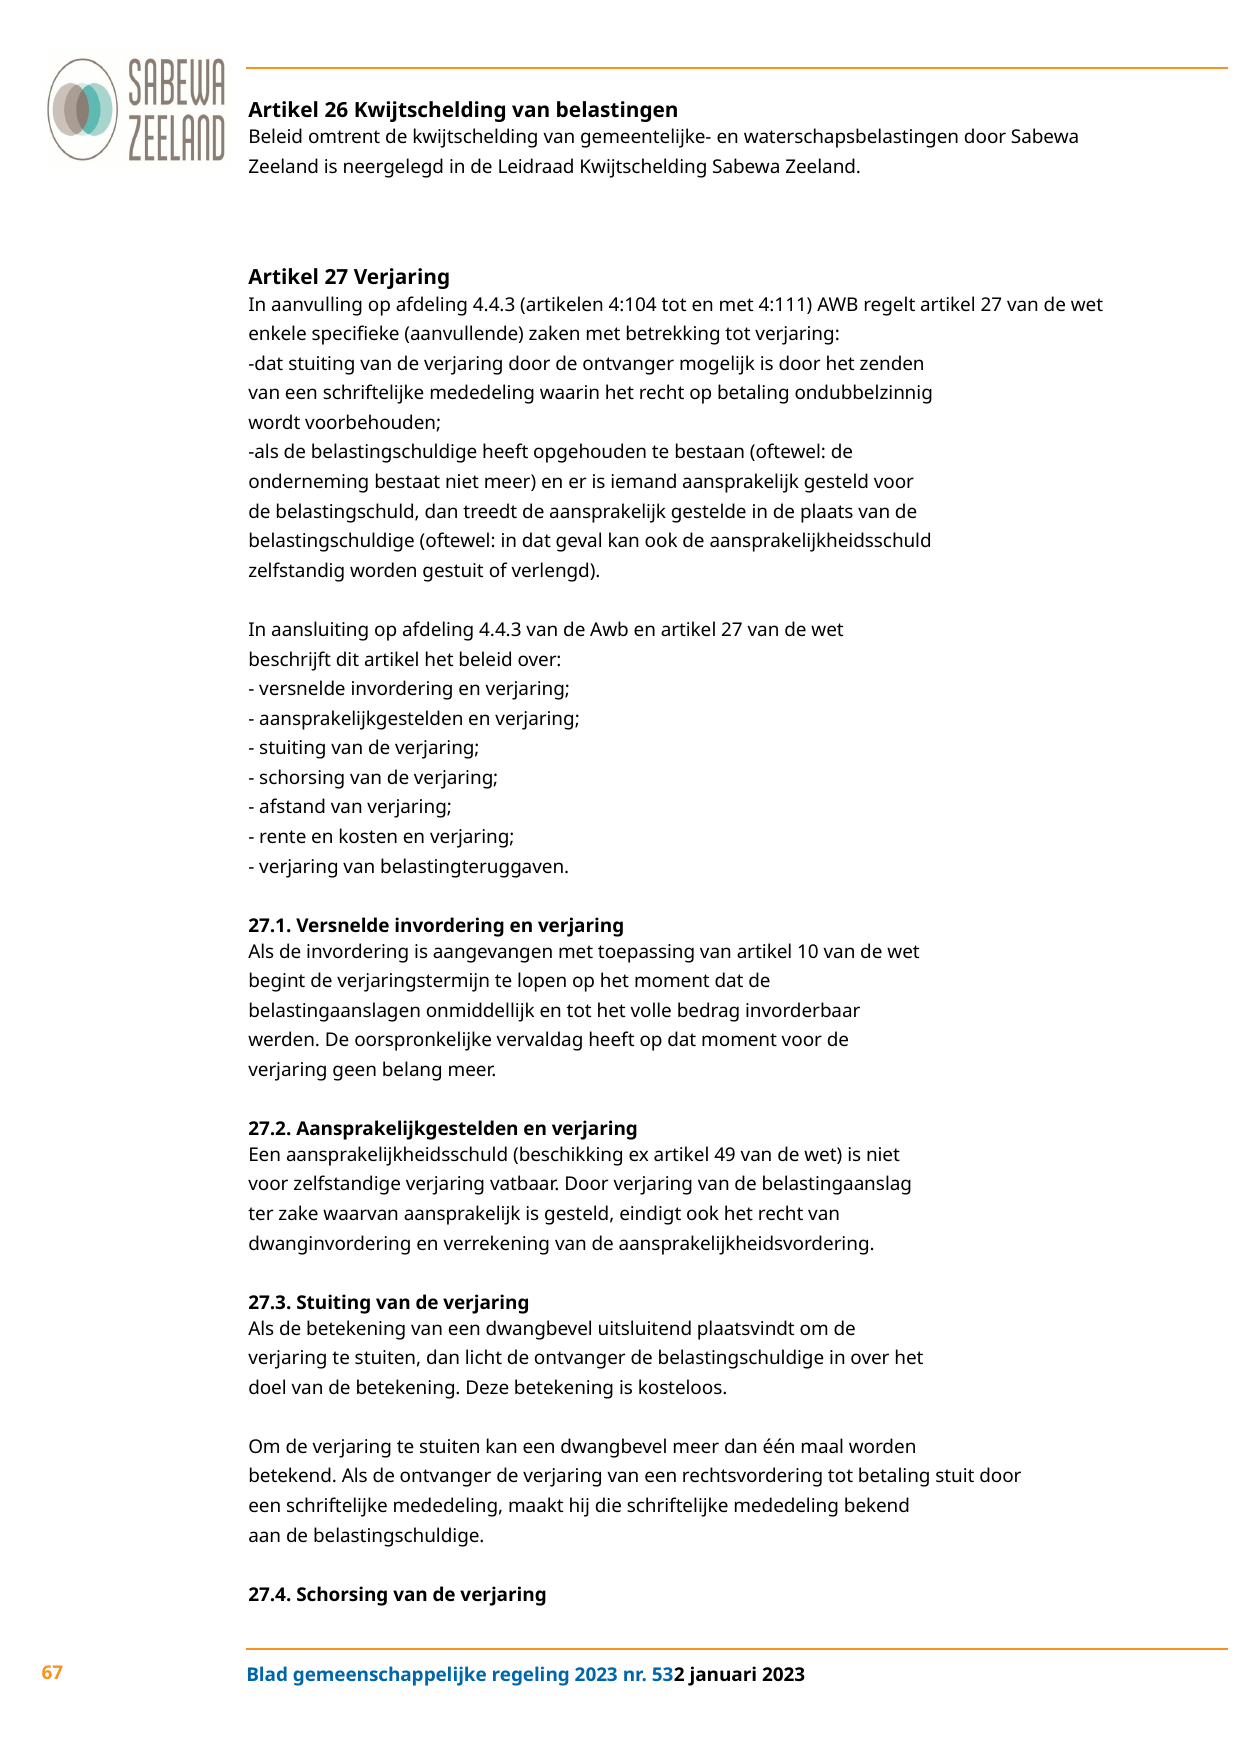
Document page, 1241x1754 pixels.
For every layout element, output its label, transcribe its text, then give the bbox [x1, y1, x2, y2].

text werden. De oorspronkelijke vervaldag heeft op dat moment voor de [248, 1027, 1152, 1052]
text - stuiting van de verjaring; [248, 734, 1152, 760]
text In aansluiting op afdeling 4.4.3 van de Awb en artikel 27 van de wet [248, 616, 1152, 642]
text - rente en kosten en verjaring; [248, 823, 1152, 849]
text ter zake waarvan aansprakelijk is gesteld, eindigt ook het recht van [248, 1200, 1152, 1226]
text Als de invordering is aangevangen met toepassing van artikel 10 van de wet [248, 938, 1152, 963]
text beschrijft dit artikel het beleid over: [248, 646, 1152, 672]
text - afstand van verjaring; [248, 794, 1152, 819]
text aan de belastingschuldige. [248, 1522, 1152, 1547]
text - versnelde invordering en verjaring; [248, 675, 1152, 701]
text Om de verjaring te stuiten kan een dwangbevel meer dan één maal worden [248, 1433, 1152, 1459]
text van een schriftelijke mededeling waarin het recht op betaling ondubbelzinnig [248, 379, 1152, 405]
text 27.1. Versnelde invordering en verjaring [248, 912, 1152, 938]
text voor zelfstandige verjaring vatbaar. Door verjaring van de belastingaanslag [248, 1171, 1152, 1196]
text 27.4. Schorsing van de verjaring [248, 1581, 1152, 1607]
text betekend. Als de ontvanger de verjaring van een rechtsvordering tot betaling stuit door [248, 1463, 1152, 1488]
text - schorsing van de verjaring; [248, 764, 1152, 790]
text een schriftelijke mededeling, maakt hij die schriftelijke mededeling bekend [248, 1492, 1152, 1518]
text wordt voorbehouden; [248, 409, 1152, 435]
text begint de verjaringstermijn te lopen op het moment dat de [248, 967, 1152, 993]
text verjaring te stuiten, dan licht de ontvanger de belastingschuldige in over het [248, 1344, 1152, 1370]
text - verjaring van belastingteruggaven. [248, 853, 1152, 879]
text Artikel 27 Verjaring [248, 262, 1152, 291]
picture [41, 47, 231, 172]
text Als de betekening van een dwangbevel uitsluitend plaatsvindt om de [248, 1315, 1152, 1340]
text belastingaanslagen onmiddellijk en tot het volle bedrag invorderbaar [248, 997, 1152, 1023]
text - aansprakelijkgestelden en verjaring; [248, 705, 1152, 731]
text doel van de betekening. Deze betekening is kosteloos. [248, 1374, 1152, 1399]
text zelfstandig worden gestuit of verlengd). [248, 557, 1152, 583]
text -dat stuiting van de verjaring door de ontvanger mogelijk is door het zenden [248, 350, 1152, 376]
text Beleid omtrent de kwijtschelding van gemeentelijke- en waterschapsbelastingen door Sabewa Zeeland is neergelegd in de Leidraad Kwijtschelding Sabewa Zeeland. [248, 123, 1152, 178]
text onderneming bestaat niet meer) en er is iemand aansprakelijk gesteld voor [248, 468, 1152, 494]
text 27.3. Stuiting van de verjaring [248, 1289, 1152, 1315]
text -als de belastingschuldige heeft opgehouden te bestaan (oftewel: de [248, 439, 1152, 464]
text belastingschuldige (oftewel: in dat geval kan ook de aansprakelijkheidsschuld [248, 527, 1152, 553]
text 27.2. Aansprakelijkgestelden en verjaring [248, 1115, 1152, 1141]
text verjaring geen belang meer. [248, 1056, 1152, 1082]
text In aanvulling op afdeling 4.4.3 (artikelen 4:104 tot en met 4:111) AWB regelt artikel 27 van de wet enkele specifieke (aanvullende) zaken met betrekking tot verjaring: [248, 291, 1152, 346]
text Een aansprakelijkheidsschuld (beschikking ex artikel 49 van de wet) is niet [248, 1141, 1152, 1167]
text Artikel 26 Kwijtschelding van belastingen [248, 95, 1152, 123]
text dwanginvordering en verrekening van de aansprakelijkheidsvordering. [248, 1230, 1152, 1256]
text de belastingschuld, dan treedt de aansprakelijk gestelde in de plaats van de [248, 498, 1152, 524]
